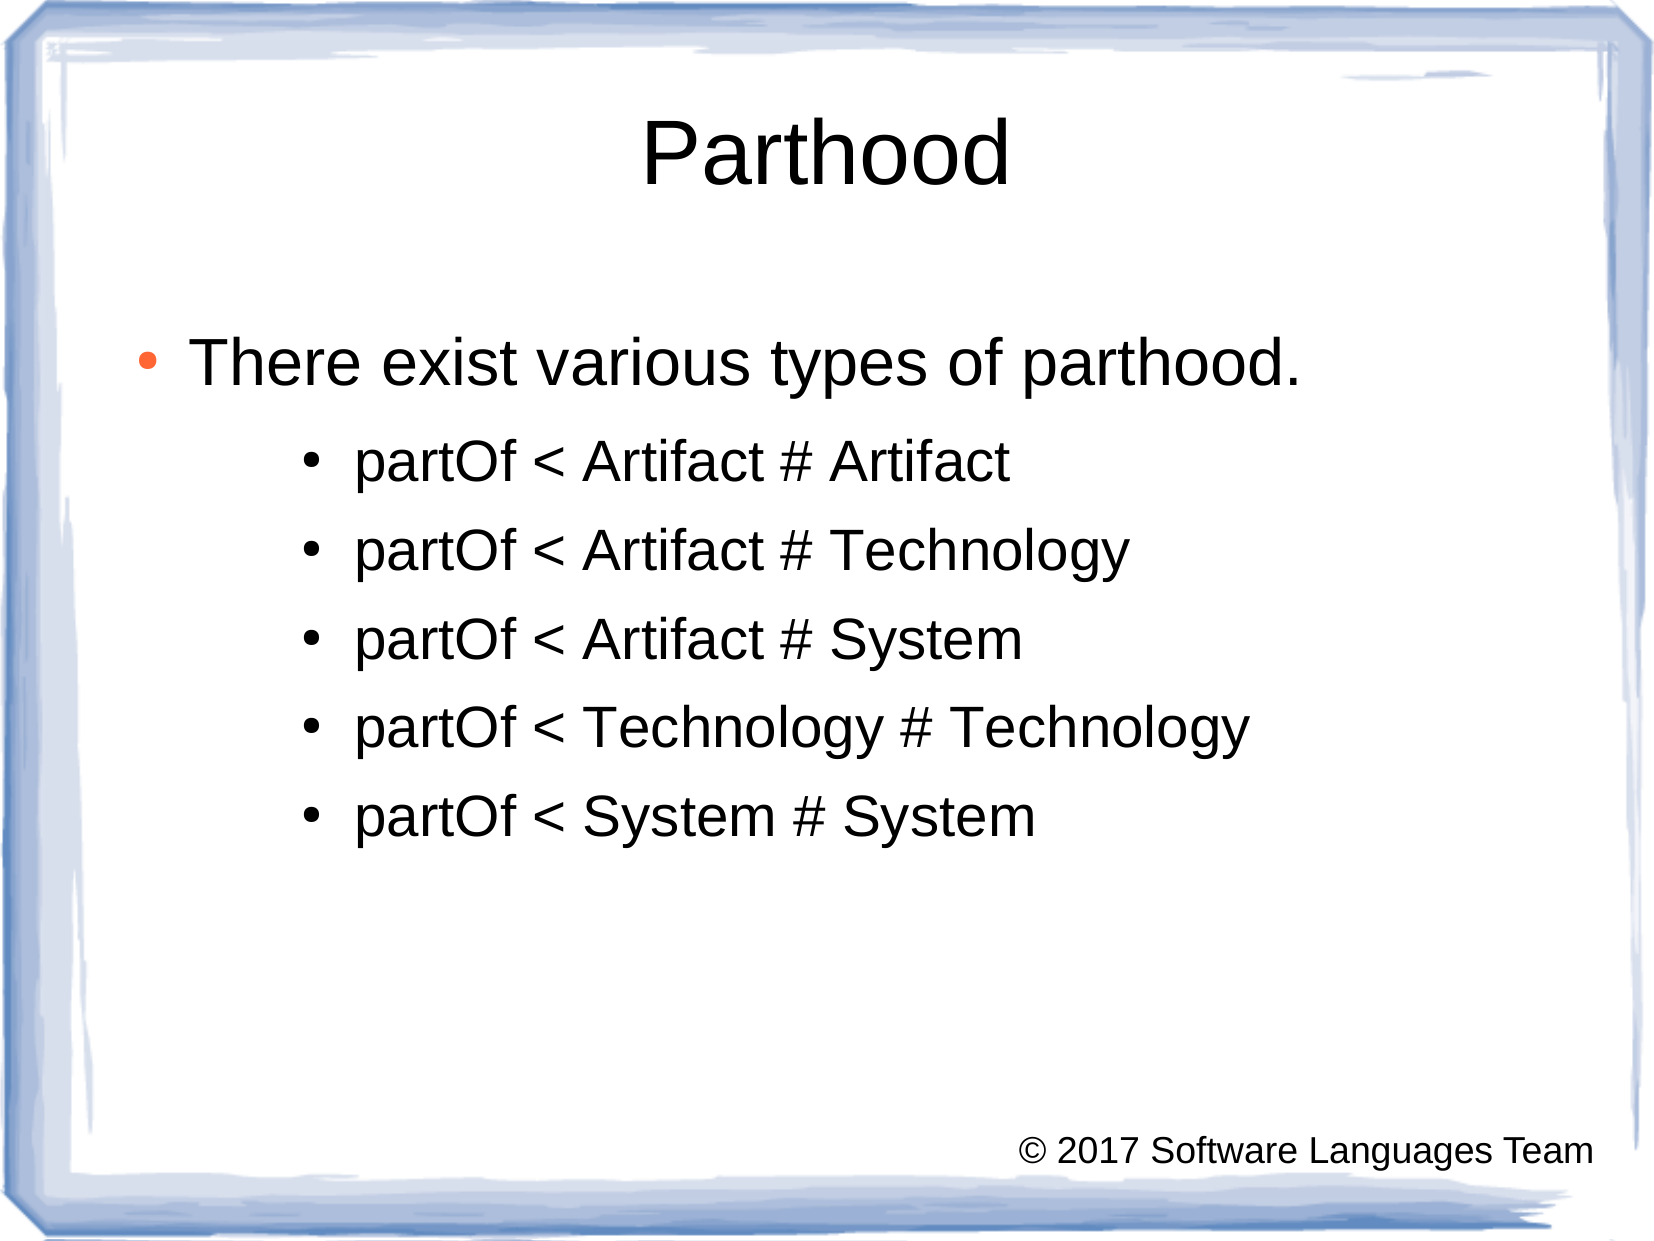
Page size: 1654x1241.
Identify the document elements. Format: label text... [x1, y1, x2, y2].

title Parthood [82, 49, 1571, 257]
picture [0, 0, 1654, 1241]
text_box © 2017 Software Languages Team [1003, 1122, 1625, 1182]
list There exist various types of parthood. partOf < Artifact # Artifact partOf < Artifact # Technology partOf < Artifact # System partOf < Technology # Technology partOf < System # System [118, 324, 1571, 1004]
